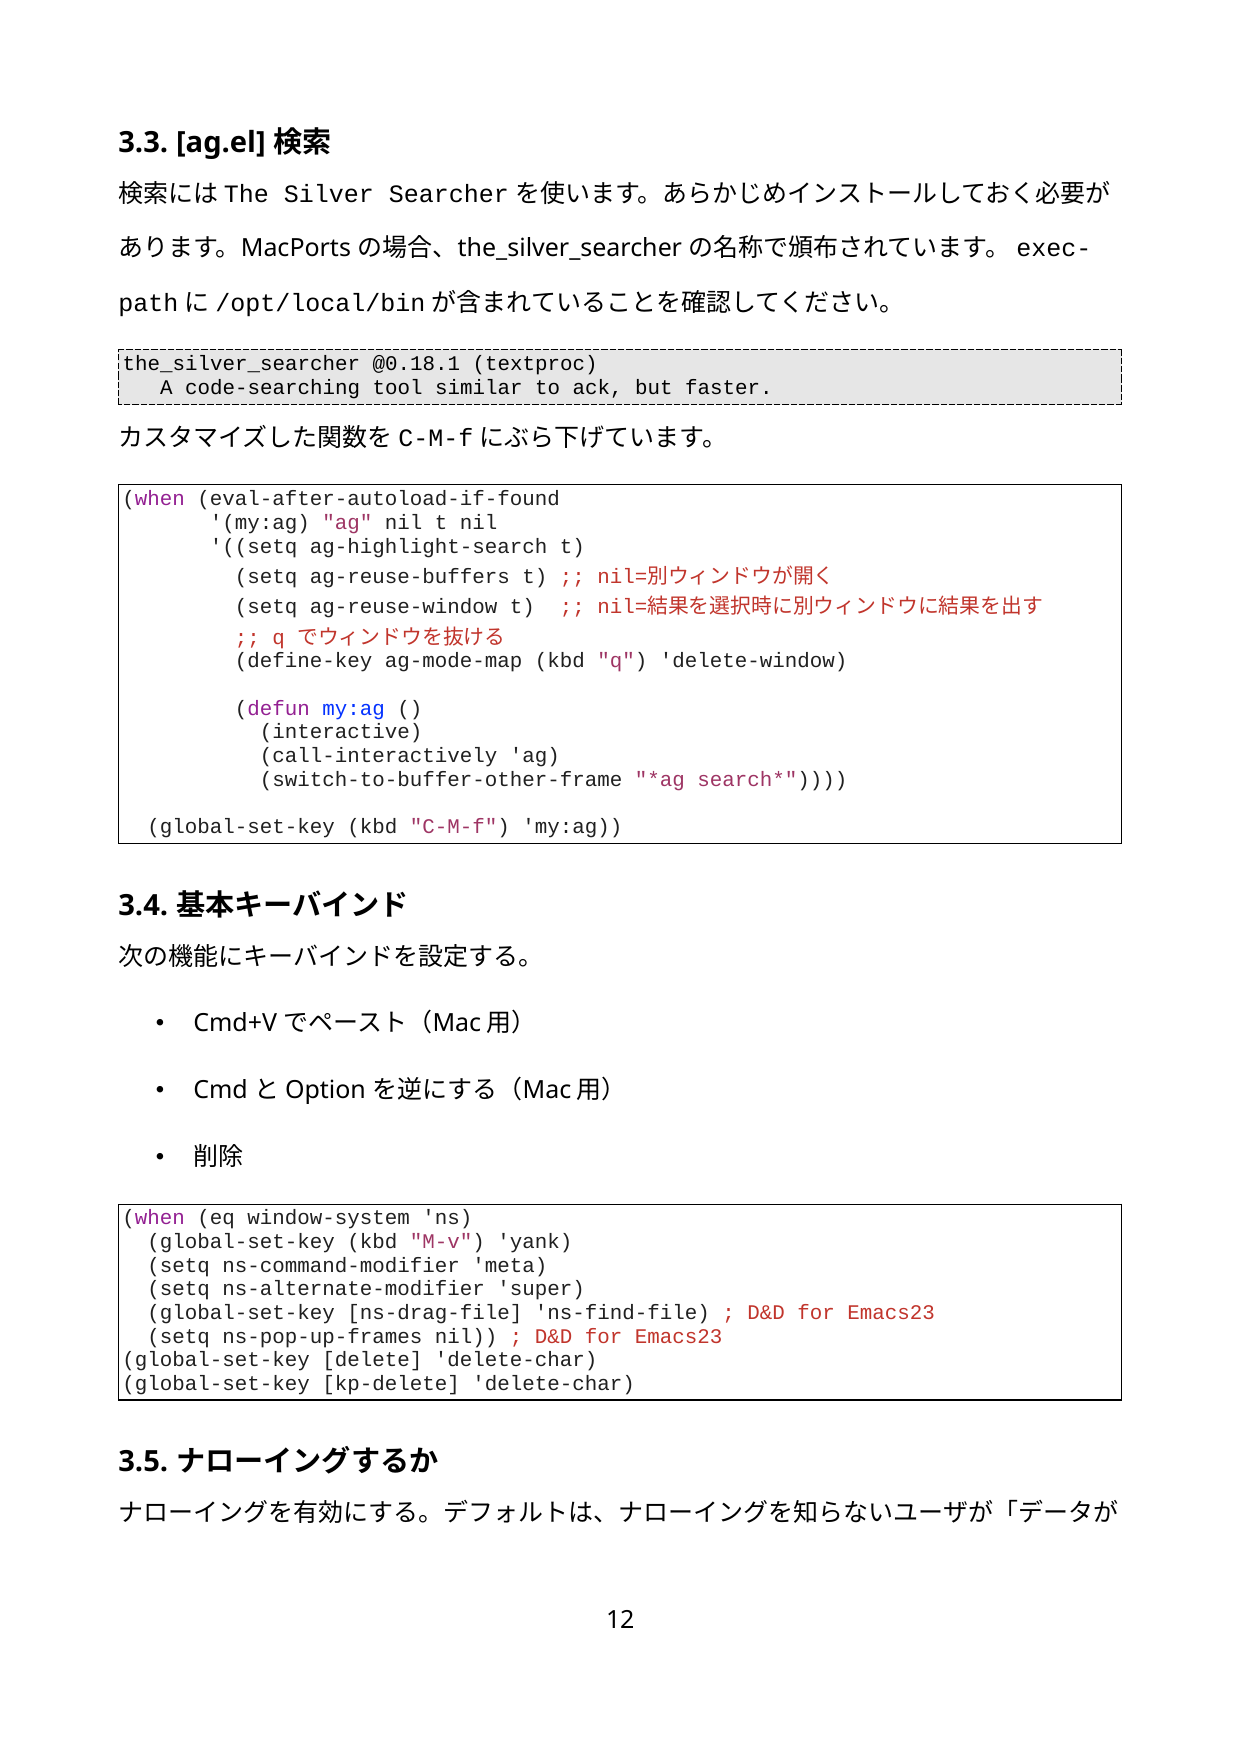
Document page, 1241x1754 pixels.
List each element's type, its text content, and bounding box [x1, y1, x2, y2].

text (global-set-key [delete] 'delete-char) [119, 1345, 1121, 1369]
text 次の機能にキーバインドを設定する。 [118, 936, 1122, 972]
text (setq ns-alternate-modifier 'super) [119, 1274, 1121, 1298]
text (when (eval-after-autoload-if-found [119, 485, 1121, 508]
text (setq ag-reuse-buffers t) ;; nil=別ウィンドウが開く [119, 555, 1121, 586]
text カスタマイズした関数を C-M-f にぶら下げています。 [118, 417, 1122, 454]
text (interactive) [119, 717, 1121, 741]
text ;; q でウィンドウを抜ける [119, 616, 1121, 647]
text (switch-to-buffer-other-frame "*ag search*")))) [119, 765, 1121, 788]
list Cmd+V でペースト（Mac用） [156, 1003, 1122, 1039]
text '((setq ag-highlight-search t) [119, 532, 1121, 555]
subtitle [ag.el] 検索 [118, 118, 1122, 161]
text (setq ns-pop-up-frames nil)) ; D&D for Emacs23 [119, 1322, 1121, 1345]
text (define-key ag-mode-map (kbd "q") 'delete-window) [119, 647, 1121, 670]
subtitle ナローイングするか [118, 1438, 1122, 1480]
text (global-set-key [kp-delete] 'delete-char) [119, 1369, 1121, 1399]
text ナローイングを有効にする。デフォルトは、ナローイングを知らないユーザが「データが [118, 1493, 1122, 1529]
text (defun my:ag () [119, 694, 1121, 717]
text A code-searching tool similar to ack, but faster. [118, 373, 1122, 405]
list 削除 [156, 1137, 1122, 1173]
subtitle 基本キーバインド [118, 881, 1122, 923]
text (when (eq window-system 'ns) [119, 1205, 1121, 1227]
text (setq ag-reuse-window t) ;; nil=結果を選択時に別ウィンドウに結果を出す [119, 586, 1121, 616]
text the_silver_searcher @0.18.1 (textproc) [118, 349, 1122, 373]
text (global-set-key (kbd "C-M-f") 'my:ag)) [119, 812, 1121, 843]
text (global-set-key (kbd "M-v") 'yank) [119, 1227, 1121, 1251]
text '(my:ag) "ag" nil t nil [119, 508, 1121, 532]
text (setq ns-command-modifier 'meta) [119, 1251, 1121, 1274]
text 検索には The Silver Searcher を使います。あらかじめインストールしておく必要があります。MacPorts の場合、the_silver_searcher の名称で頒布されています。 exec-path に /opt/local/bin が含まれていることを確認してください。 [118, 173, 1122, 319]
list Cmd と Option を逆にする（Mac用） [156, 1070, 1122, 1106]
text (call-interactively 'ag) [119, 741, 1121, 765]
text (global-set-key [ns-drag-file] 'ns-find-file) ; D&D for Emacs23 [119, 1298, 1121, 1322]
